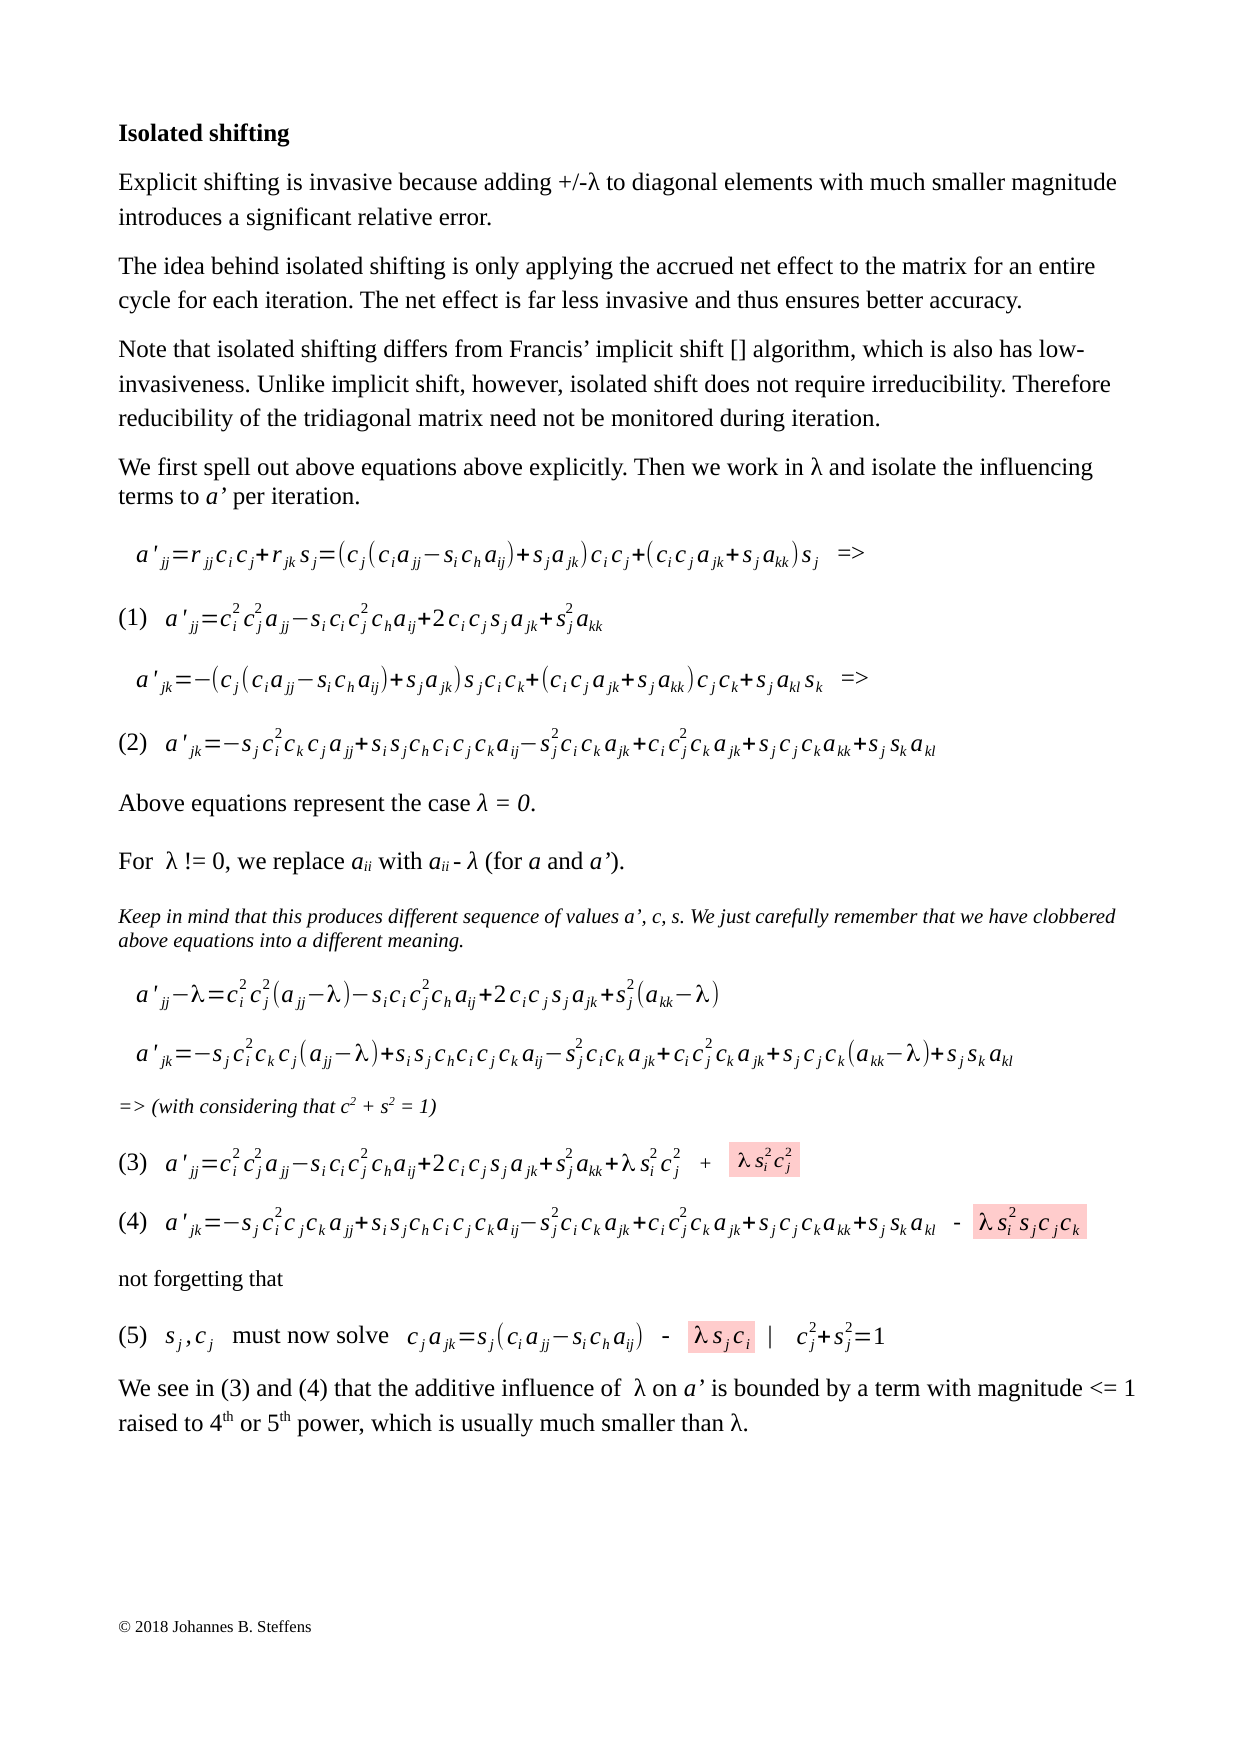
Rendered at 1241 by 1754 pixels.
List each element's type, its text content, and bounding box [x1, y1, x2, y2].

text => (with considering that c2 + s2 = 1) [118, 1094, 1122, 1118]
text We first spell out above equations above explicitly. Then we work in λ and isolate the influencing terms to a’ per iteration. [118, 452, 1122, 510]
text [1087, 1204, 1141, 1239]
text not forgetting that [118, 1265, 1141, 1291]
text (4)- [118, 1204, 973, 1239]
text (3)+ [118, 1142, 1122, 1180]
text The idea behind isolated shifting is only applying the accrued net effect to the matrix for an entire cycle for each iteration. The net effect is far less invasive and thus ensures better accuracy. [118, 251, 1122, 314]
text Above equations represent the case λ = 0. [118, 788, 1122, 817]
text Note that isolated shifting differs from Francis’ implicit shift [] algorithm, which is also has low-invasiveness. Unlike implicit shift, however, isolated shift does not require irreducibility. Therefore reducibility of the tridiagonal matrix need not be monitored during iteration. [118, 334, 1122, 432]
text Explicit shifting is invasive because adding +/-λ to diagonal elements with much smaller magnitude introduces a significant relative error. [118, 167, 1122, 230]
text (2) [118, 725, 1122, 760]
text Isolated shifting [118, 118, 1122, 147]
text => [118, 538, 1122, 571]
text We see in (3) and (4) that the additive influence of λ on a’ is bounded by a term with magnitude <= 1 raised to 4th or 5th power, which is usually much smaller than λ. [118, 1373, 1141, 1436]
text => [118, 663, 1122, 696]
text (5)must now solve- | [118, 1318, 1122, 1353]
text (1) [118, 600, 1122, 635]
text For λ != 0, we replace aii with aii - λ (for a and a’). [118, 846, 1122, 875]
text Keep in mind that this produces different sequence of values a’, c, s. We just carefully remember that we have clobbered above equations into a different meaning. [118, 903, 1122, 952]
